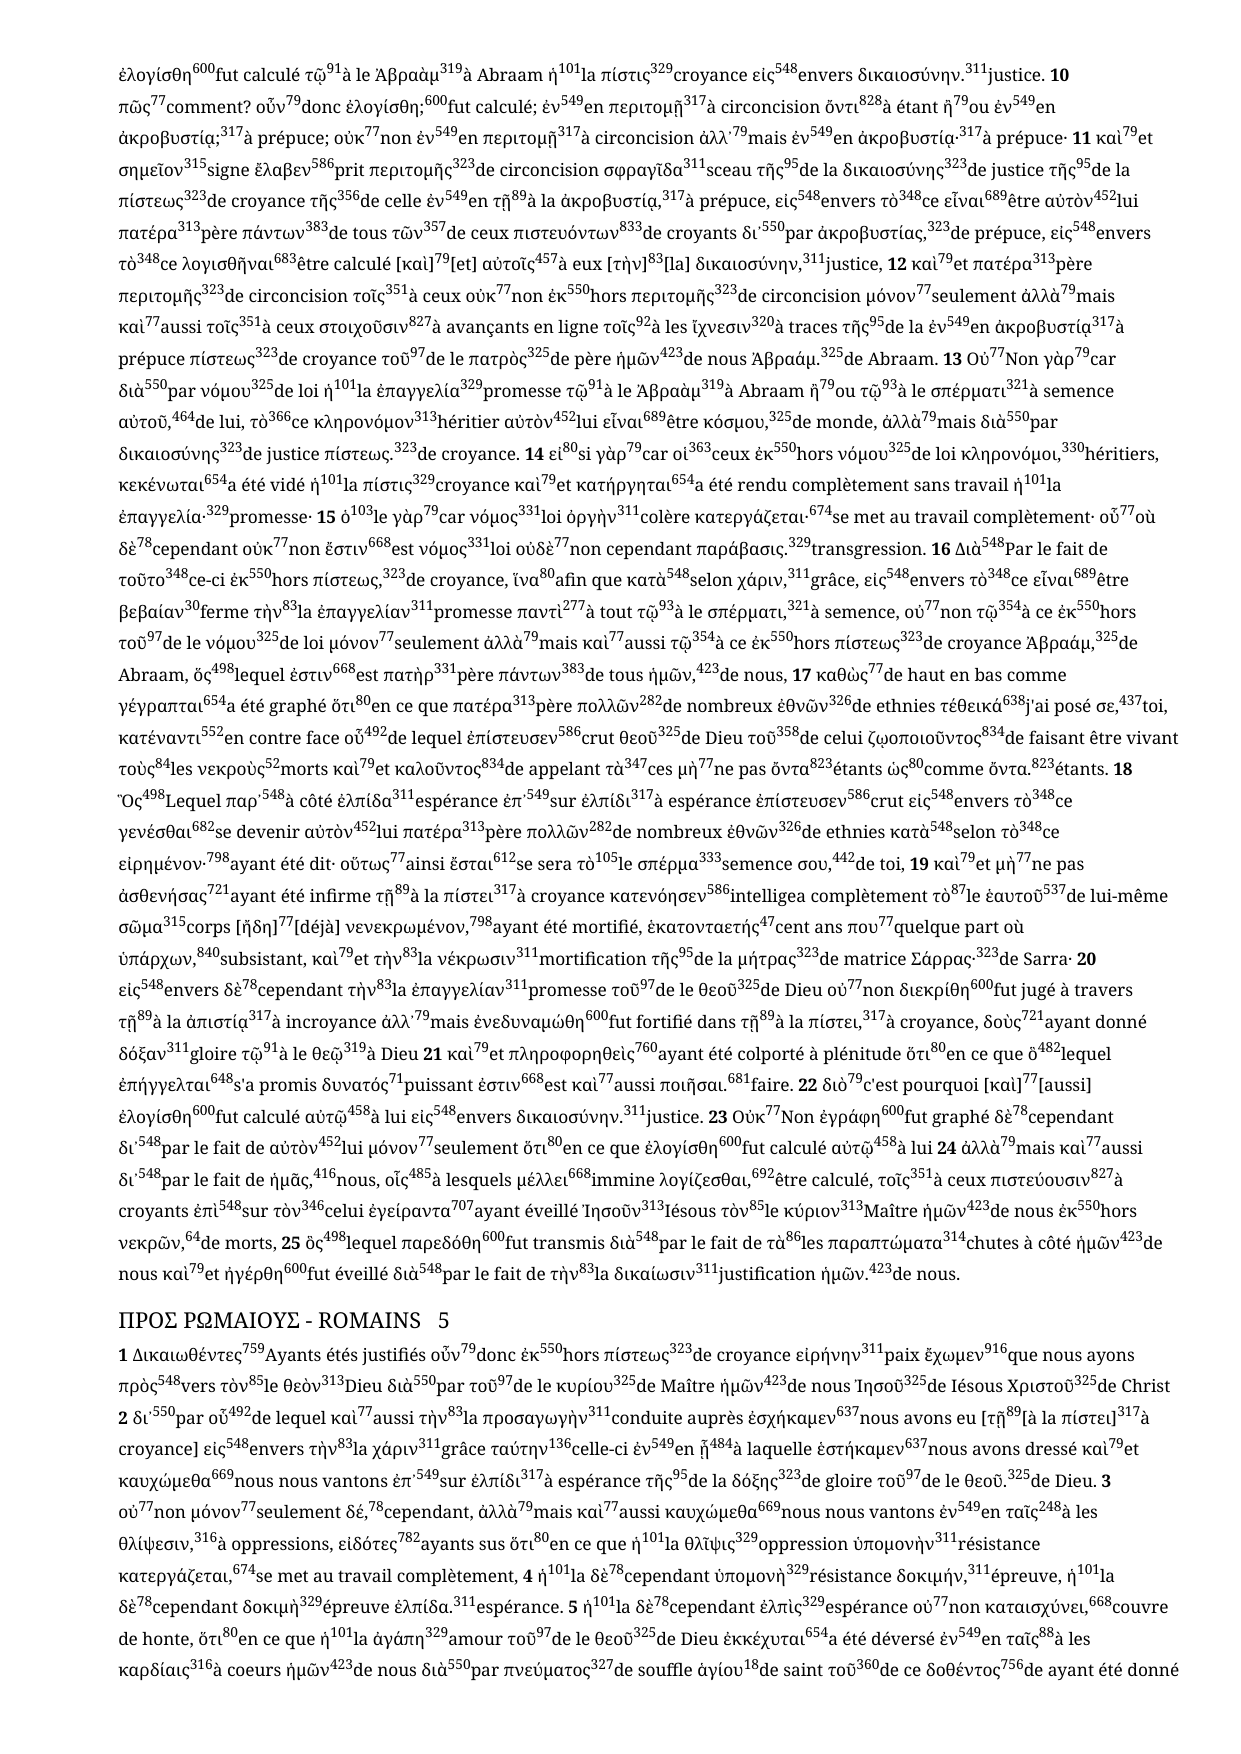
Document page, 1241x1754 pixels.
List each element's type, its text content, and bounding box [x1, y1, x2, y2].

text ΠΡΟΣ ΡΩΜΑΙΟΥΣ - ROMAINS 5 [118, 1304, 1181, 1334]
text 1 Δικαιωθέντες759Ayants étés justifiés οὖν79donc ἐκ550hors πίστεως323de croyance εἰρήνην311paix ἔχωμεν916que nous ayons πρὸς548vers τὸν85le θεὸν313Dieu διὰ550par τοῦ97de le κυρίου325de Maître ἡμῶν423de nous Ἰησοῦ325de Iésous Χριστοῦ325de Christ 2 δι᾽550par οὗ492de lequel καὶ77aussi τὴν83la προσαγωγὴν311conduite auprès ἐσχήκαμεν637nous avons eu [τῇ89[à la πίστει]317à croyance] εἰς548envers τὴν83la χάριν311grâce ταύτην136celle-ci ἐν549en ᾗ484à laquelle ἑστήκαμεν637nous avons dressé καὶ79et καυχώμεθα669nous nous vantons ἐπ᾽549sur ἐλπίδι317à espérance τῆς95de la δόξης323de gloire τοῦ97de le θεοῦ.325de Dieu. 3 οὐ77non μόνον77seulement δέ,78cependant, ἀλλὰ79mais καὶ77aussi καυχώμεθα669nous nous vantons ἐν549en ταῖς248à les θλίψεσιν,316à oppressions, εἰδότες782ayants sus ὅτι80en ce que ἡ101la θλῖψις329oppression ὑπομονὴν311résistance κατεργάζεται,674se met au travail complètement, 4 ἡ101la δὲ78cependant ὑπομονὴ329résistance δοκιμήν,311épreuve, ἡ101la δὲ78cependant δοκιμὴ329épreuve ἐλπίδα.311espérance. 5 ἡ101la δὲ78cependant ἐλπὶς329espérance οὐ77non καταισχύνει,668couvre de honte, ὅτι80en ce que ἡ101la ἀγάπη329amour τοῦ97de le θεοῦ325de Dieu ἐκκέχυται654a été déversé ἐν549en ταῖς88à les καρδίαις316à coeurs ἡμῶν423de nous διὰ550par πνεύματος327de souffle ἁγίου18de saint τοῦ360de ce δοθέντος756de ayant été donné ἡμῖν.419à nous. 6 Ἔτι77Encore γὰρ79car Χριστὸς331Christ ὄντων833de étants ἡμῶν423de nous ἀσθενῶν41de infirmes ἔτι77encore κατὰ548selon καιρὸν313moment ὑπὲρ550au-dessus ἀσεβῶν64de impies ἀπέθανεν.586mourut loin. 7 μόλις77laborieusement γὰρ79car ὑπὲρ550au-dessus δικαίου65de juste τις390un quelconque ἀποθανεῖται·612se mourra loin· ὑπὲρ550au-dessus γὰρ79car τοῦ97de le ἀγαθοῦ65de bon τάχα77peut-être τις390un quelconque καὶ77aussi τολμᾷ668ose ἀποθανεῖν·681mourir loin· 8 συνίστησιν668dresse avec δὲ78cependant τὴν83la ἑαυτοῦ537de lui-même ἀγάπην311amour εἰς548envers ἡμᾶς416nous ὁ103le θεός,331Dieu, ὅτι80en ce que ἔτι77encore ἁμαρτωλῶν41de fauteurs ὄντων833de étants ἡμῶν423de nous Χριστὸς331Christ ὑπὲρ550au-dessus ἡμῶν423de nous ἀπέθανεν.586mourut loin. 9 πολλῷ380à nombreux οὖν79donc μᾶλλον77davantage δικαιωθέντες759ayants étés justifiés νῦν77maintenant ἐν549en τῷ93à le αἵματι321à sang αὐτοῦ464de lui σωθησόμεθα614nous serons sauvé δι᾽550par αὐτοῦ464de lui ἀπὸ550au loin τῆς95de la ὀργῆς.323de colère. 10 εἰ80si γὰρ79car ἐχθροὶ46ennemis ὄντες839étants κατηλλάγημεν595nous fûmes échangé de haut en bas τῷ91à le θεῷ319à Dieu διὰ550par τοῦ97de le θανάτου325de trépas τοῦ97de le υἱοῦ325de fils αὐτοῦ,464de lui, πολλῷ380à nombreux μᾶλλον77davantage καταλλαγέντες759ayants étés échangés de haut en bas σωθησόμεθα614nous serons sauvé ἐν549en τῇ89à la ζωῇ317à vie αὐτοῦ·464de lui· 11 οὐ77non μόνον77seulement δέ,78cependant, ἀλλὰ79mais καὶ77aussi καυχώμενοι866se vantants ἐν549en τῷ91à le θεῷ319à Dieu διὰ550par τοῦ97de le κυρίου325de Maître ἡμῶν423de nous Ἰησοῦ325de Iésous Χριστοῦ325de Christ δι᾽550par οὗ492de lequel νῦν77maintenant τὴν83la καταλλαγὴν311réconciliation ἐλάβομεν.581nous prîmes. 12 Διὰ548Par le fait de τοῦτο348ce-ci ὥσπερ80comme certes δι᾽550par ἑνὸς191de un ἀνθρώπου325de être humain ἡ101la ἁμαρτία329faute εἰς548envers τὸν85le κόσμον313monde εἰσῆλθεν586vint à l'intérieur καὶ79et διὰ550par τῆς95de la ἁμαρτίας323de faute ὁ103le θάνατος,331trépas, καὶ77aussi οὕτως77ainsi εἰς548envers πάντας268tous ἀνθρώπους312êtres humains ὁ103le θάνατος331trépas διῆλθεν,586passa à travers, ἐφ᾽549sur ᾧ488à lequel πάντες389tous ἥμαρτον·585fautèrent· 13 ἄχρι552jusqu'à l'extrémité γὰρ79car νόμου325de loi ἁμαρτία329faute ἦν625était ἐν549en κόσμῳ,319à monde, ἁμαρτία329faute δὲ78cependant οὐκ77non ἐλλογεῖται680est mis au compte μὴ77ne pas ὄντος834de étant νόμου,325de loi, 14 ἀλλ᾽79mais ἐβασίλευσεν586fut roi ὁ103le θάνατος331trépas ἀπὸ550au loin Ἀδὰμ325de Adam μέχρι552jusqu'à Μωϋσέως325de Môusês καὶ77aussi ἐπὶ548sur τοὺς345ceux μὴ77ne pas ἁμαρτήσαντας706ayants fautés ἐπὶ549sur τῷ93à le ὁμοιώματι321à similitude τῆς95de la παραβάσεως323de transgression Ἀδὰμ325de Adam ὅς498lequel ἐστιν668est τύπος331modèle frappé τοῦ358de celui μέλλοντος.834de imminant. 15 Ἀλλ᾽79Mais οὐχ77non ὡς80comme τὸ105le παράπτωμα,333chute à côté, οὕτως77ainsi καὶ77aussi τὸ105le χάρισμα·333don de grâce· εἰ80si γὰρ79car τῷ93à le τοῦ97de le ἑνὸς65de un παραπτώματι321à chute à côté οἱ102les πολλοὶ389nombreux ἀπέθανον,585moururent loin, πολλῷ380à nombreux μᾶλλον77davantage ἡ101la χάρις329grâce τοῦ97de le θεοῦ325de Dieu καὶ79et ἡ101la δωρεὰ329gratification ἐν549en χάριτι317à grâce τῇ484à celle τοῦ97de le ἑνὸς191de un ἀνθρώπου325de être humain Ἰησοῦ325de Iésous Χριστοῦ325de Christ εἰς548envers τοὺς84les πολλοὺς372nombreux ἐπερίσσευσεν.586surabonda. 16 καὶ79et οὐχ77non ὡς80comme δι᾽550par ἑνὸς65de un ἁμαρτήσαντος716de ayant fauté τὸ105le δώρημα·333don gratuit· τὸ105le μὲν79certes γὰρ79car κρίμα333objet de jugement ἐξ550hors ἑνὸς65de un εἰς548envers κατάκριμα,315objet de contre jugement, τὸ105le δὲ78cependant χάρισμα333don de grâce ἐκ550hors πολλῶν282de nombreux παραπτωμάτων326de chutes à côté εἰς548envers δικαίωμα.315acte de justification. 17 εἰ80si γὰρ79car τῷ93à le τοῦ97de le ἑνὸς65de un παραπτώματι321à chute à côté ὁ103le θάνατος331trépas ἐβασίλευσεν586fut roi διὰ550par τοῦ97de le ἑνός,65de un, πολλῷ380à nombreux μᾶλλον77davantage οἱ363ceux τὴν83la περισσείαν311surabondance τῆς95de la χάριτος323de grâce καὶ79et τῆς95de la δωρεᾶς323de gratification τῆς95de la δικαιοσύνης323de justice λαμβάνοντες839prenants ἐν549en ζωῇ317à vie βασιλεύσουσιν605seront rois διὰ550par τοῦ97de le ἑνὸς65de un Ἰησοῦ325de Iésous Χριστοῦ.325de Christ. 18 Ἄρα77Par conséquent οὖν79donc ὡς80comme δι᾽550par ἑνὸς193de un παραπτώματος327de chute à côté εἰς548envers πάντας268tous ἀνθρώπους312êtres humains εἰς548envers κατάκριμα,315objet de contre jugement, οὕτως77ainsi καὶ77aussi δι᾽550par ἑνὸς193de un δικαιώματος327de acte de justification εἰς548envers πάντας268tous ἀνθρώπους312êtres humains εἰς548envers δικαίωσιν311justification ζωῆς·323de vie· 19 ὥσπερ80comme certes γὰρ79car διὰ550par τῆς95de la παρακοῆς323de écoute à côté τοῦ97de le ἑνὸς191de un ἀνθρώπου325de être humain ἁμαρτωλοὶ46fauteurs κατεστάθησαν599furent constitué οἱ102les πολλοί,389nombreux, οὕτως77ainsi καὶ77aussi διὰ550par τῆς95de la ὑπακοῆς323de écoute soumise τοῦ97de le ἑνὸς65de un δίκαιοι46justes κατασταθήσονται618seront constitué οἱ102les πολλοί.389nombreux. 20 νόμος331loi δὲ78cependant παρεισῆλθεν,586entra à côté, ἵνα80afin que πλεονάσῃ899que fasse plus nombreux τὸ105le παράπτωμα·333chute à côté· οὗ77où δὲ78cependant ἐπλεόνασεν586fit plus nombreux ἡ101la ἁμαρτία,329faute, ὑπερεπερίσσευσεν586surabonda au-dessus ἡ101la χάρις,329grâce, 21 ἵνα80afin que ὥσπερ80comme certes ἐβασίλευσεν586fut roi ἡ101la ἁμαρτία329faute ἐν549en τῷ91à le θανάτῳ,319à trépas, οὕτως77ainsi καὶ77aussi ἡ101la χάρις329grâce βασιλεύσῃ899que soit roi διὰ550par δικαιοσύνης323de justice εἰς548envers ζωὴν311vie αἰώνιον2éternelle διὰ550par Ἰησοῦ325de Iésous Χριστοῦ325de Christ τοῦ97de le κυρίου325de Maître ἡμῶν.423de nous. [118, 1339, 1181, 1682]
text 1 Τί399Quel οὖν79donc ἐροῦμεν601nous dirons εὑρηκέναι686avoir trouvé Ἀβραὰμ313Abraam τὸν85le προπάτορα313père antérieur ἡμῶν423de nous κατὰ548selon σάρκα;311chair; 2 εἰ80si γὰρ79car Ἀβραὰμ331Abraam ἐξ550hors ἔργων326de travaux ἐδικαιώθη,600fut justifié, ἔχει668a καύχημα,315vantardise, ἀλλ᾽79mais οὐ77non πρὸς548vers θεόν.313Dieu. 3 τί399quel γὰρ79car ἡ101la γραφὴ329graphe λέγει;668dit; ἐπίστευσεν586crut δὲ78cependant Ἀβραὰμ331Abraam τῷ91à le θεῷ319à Dieu καὶ79et ἐλογίσθη600fut calculé αὐτῷ458à lui εἰς548envers δικαιοσύνην.311justice. 4 τῷ352à celui δὲ78cependant ἐργαζομένῳ855à se mettant au travail ὁ103le μισθὸς331salaire οὐ77non λογίζεται680est calculé κατὰ548selon χάριν311grâce ἀλλὰ79mais κατὰ548selon ὀφείλημα,315débitation, 5 τῷ352à celui δὲ78cependant μὴ79ne pas ἐργαζομένῳ855à se mettant au travail πιστεύοντι828à croyant δὲ78cependant ἐπὶ548sur τὸν346celui δικαιοῦντα822justifiant τὸν85le ἀσεβῆ53impie λογίζεται680est calculé ἡ101la πίστις329croyance αὐτοῦ464de lui εἰς548envers δικαιοσύνην·311justice· 6 καθάπερ77tout comme καὶ77aussi Δαυὶδ331Dauid λέγει668dit τὸν85le μακαρισμὸν313état bienheureux τοῦ97de le ἀνθρώπου325de être humain ᾧ486à lequel ὁ103le θεὸς331Dieu λογίζεται674se calcule δικαιοσύνην311justice χωρὶς552séparément ἔργων·326de travaux· 7 μακάριοι46bienheureux ὧν491de lesquels ἀφέθησαν599furent abandonné αἱ260les ἀνομίαι328illégalités καὶ79et ὧν491de lesquels ἐπεκαλύφθησαν599furent recouvert αἱ260les ἁμαρτίαι·328fautes· 8 μακάριος47bienheureux ἀνὴρ331homme οὗ492de lequel οὐ77non μὴ77ne pas λογίσηται905que se calcule κύριος331Maître ἁμαρτίαν.311faute. 9 Ὁ103Le μακαρισμὸς331état bienheureux οὖν79donc οὗτος156celui-ci ἐπὶ548sur τὴν83la περιτομὴν311circoncision ἢ79ou καὶ77aussi ἐπὶ548sur τὴν83la ἀκροβυστίαν;311prépuce; λέγομεν663nous disons γάρ·79car· ἐλογίσθη600fut calculé τῷ91à le Ἀβραὰμ319à Abraam ἡ101la πίστις329croyance εἰς548envers δικαιοσύνην.311justice. 10 πῶς77comment? οὖν79donc ἐλογίσθη;600fut calculé; ἐν549en περιτομῇ317à circoncision ὄντι828à étant ἢ79ou ἐν549en ἀκροβυστίᾳ;317à prépuce; οὐκ77non ἐν549en περιτομῇ317à circoncision ἀλλ᾽79mais ἐν549en ἀκροβυστίᾳ·317à prépuce· 11 καὶ79et σημεῖον315signe ἔλαβεν586prit περιτομῆς323de circoncision σφραγῖδα311sceau τῆς95de la δικαιοσύνης323de justice τῆς95de la πίστεως323de croyance τῆς356de celle ἐν549en τῇ89à la ἀκροβυστίᾳ,317à prépuce, εἰς548envers τὸ348ce εἶναι689être αὐτὸν452lui πατέρα313père πάντων383de tous τῶν357de ceux πιστευόντων833de croyants δι᾽550par ἀκροβυστίας,323de prépuce, εἰς548envers τὸ348ce λογισθῆναι683être calculé [καὶ]79[et] αὐτοῖς457à eux [τὴν]83[la] δικαιοσύνην,311justice, 12 καὶ79et πατέρα313père περιτομῆς323de circoncision τοῖς351à ceux οὐκ77non ἐκ550hors περιτομῆς323de circoncision μόνον77seulement ἀλλὰ79mais καὶ77aussi τοῖς351à ceux στοιχοῦσιν827à avançants en ligne τοῖς92à les ἴχνεσιν320à traces τῆς95de la ἐν549en ἀκροβυστίᾳ317à prépuce πίστεως323de croyance τοῦ97de le πατρὸς325de père ἡμῶν423de nous Ἀβραάμ.325de Abraam. 13 Οὐ77Non γὰρ79car διὰ550par νόμου325de loi ἡ101la ἐπαγγελία329promesse τῷ91à le Ἀβραὰμ319à Abraam ἢ79ou τῷ93à le σπέρματι321à semence αὐτοῦ,464de lui, τὸ366ce κληρονόμον313héritier αὐτὸν452lui εἶναι689être κόσμου,325de monde, ἀλλὰ79mais διὰ550par δικαιοσύνης323de justice πίστεως.323de croyance. 14 εἰ80si γὰρ79car οἱ363ceux ἐκ550hors νόμου325de loi κληρονόμοι,330héritiers, κεκένωται654a été vidé ἡ101la πίστις329croyance καὶ79et κατήργηται654a été rendu complètement sans travail ἡ101la ἐπαγγελία·329promesse· 15 ὁ103le γὰρ79car νόμος331loi ὀργὴν311colère κατεργάζεται·674se met au travail complètement· οὗ77où δὲ78cependant οὐκ77non ἔστιν668est νόμος331loi οὐδὲ77non cependant παράβασις.329transgression. 16 Διὰ548Par le fait de τοῦτο348ce-ci ἐκ550hors πίστεως,323de croyance, ἵνα80afin que κατὰ548selon χάριν,311grâce, εἰς548envers τὸ348ce εἶναι689être βεβαίαν30ferme τὴν83la ἐπαγγελίαν311promesse παντὶ277à tout τῷ93à le σπέρματι,321à semence, οὐ77non τῷ354à ce ἐκ550hors τοῦ97de le νόμου325de loi μόνον77seulement ἀλλὰ79mais καὶ77aussi τῷ354à ce ἐκ550hors πίστεως323de croyance Ἀβραάμ,325de Abraam, ὅς498lequel ἐστιν668est πατὴρ331père πάντων383de tous ἡμῶν,423de nous, 17 καθὼς77de haut en bas comme γέγραπται654a été graphé ὅτι80en ce que πατέρα313père πολλῶν282de nombreux ἐθνῶν326de ethnies τέθεικά638j'ai posé σε,437toi, κατέναντι552en contre face οὗ492de lequel ἐπίστευσεν586crut θεοῦ325de Dieu τοῦ358de celui ζῳοποιοῦντος834de faisant être vivant τοὺς84les νεκροὺς52morts καὶ79et καλοῦντος834de appelant τὰ347ces μὴ77ne pas ὄντα823étants ὡς80comme ὄντα.823étants. 18 Ὃς498Lequel παρ᾽548à côté ἐλπίδα311espérance ἐπ᾽549sur ἐλπίδι317à espérance ἐπίστευσεν586crut εἰς548envers τὸ348ce γενέσθαι682se devenir αὐτὸν452lui πατέρα313père πολλῶν282de nombreux ἐθνῶν326de ethnies κατὰ548selon τὸ348ce εἰρημένον·798ayant été dit· οὕτως77ainsi ἔσται612se sera τὸ105le σπέρμα333semence σου,442de toi, 19 καὶ79et μὴ77ne pas ἀσθενήσας721ayant été infirme τῇ89à la πίστει317à croyance κατενόησεν586intelligea complètement τὸ87le ἑαυτοῦ537de lui-même σῶμα315corps [ἤδη]77[déjà] νενεκρωμένον,798ayant été mortifié, ἑκατονταετής47cent ans που77quelque part où ὑπάρχων,840subsistant, καὶ79et τὴν83la νέκρωσιν311mortification τῆς95de la μήτρας323de matrice Σάρρας·323de Sarra· 20 εἰς548envers δὲ78cependant τὴν83la ἐπαγγελίαν311promesse τοῦ97de le θεοῦ325de Dieu οὐ77non διεκρίθη600fut jugé à travers τῇ89à la ἀπιστίᾳ317à incroyance ἀλλ᾽79mais ἐνεδυναμώθη600fut fortifié dans τῇ89à la πίστει,317à croyance, δοὺς721ayant donné δόξαν311gloire τῷ91à le θεῷ319à Dieu 21 καὶ79et πληροφορηθεὶς760ayant été colporté à plénitude ὅτι80en ce que ὃ482lequel ἐπήγγελται648s'a promis δυνατός71puissant ἐστιν668est καὶ77aussi ποιῆσαι.681faire. 22 διὸ79c'est pourquoi [καὶ]77[aussi] ἐλογίσθη600fut calculé αὐτῷ458à lui εἰς548envers δικαιοσύνην.311justice. 23 Οὐκ77Non ἐγράφη600fut graphé δὲ78cependant δι᾽548par le fait de αὐτὸν452lui μόνον77seulement ὅτι80en ce que ἐλογίσθη600fut calculé αὐτῷ458à lui 24 ἀλλὰ79mais καὶ77aussi δι᾽548par le fait de ἡμᾶς,416nous, οἷς485à lesquels μέλλει668immine λογίζεσθαι,692être calculé, τοῖς351à ceux πιστεύουσιν827à croyants ἐπὶ548sur τὸν346celui ἐγείραντα707ayant éveillé Ἰησοῦν313Iésous τὸν85le κύριον313Maître ἡμῶν423de nous ἐκ550hors νεκρῶν,64de morts, 25 ὃς498lequel παρεδόθη600fut transmis διὰ548par le fait de τὰ86les παραπτώματα314chutes à côté ἡμῶν423de nous καὶ79et ἠγέρθη600fut éveillé διὰ548par le fait de τὴν83la δικαίωσιν311justification ἡμῶν.423de nous. [118, 59, 1181, 1286]
